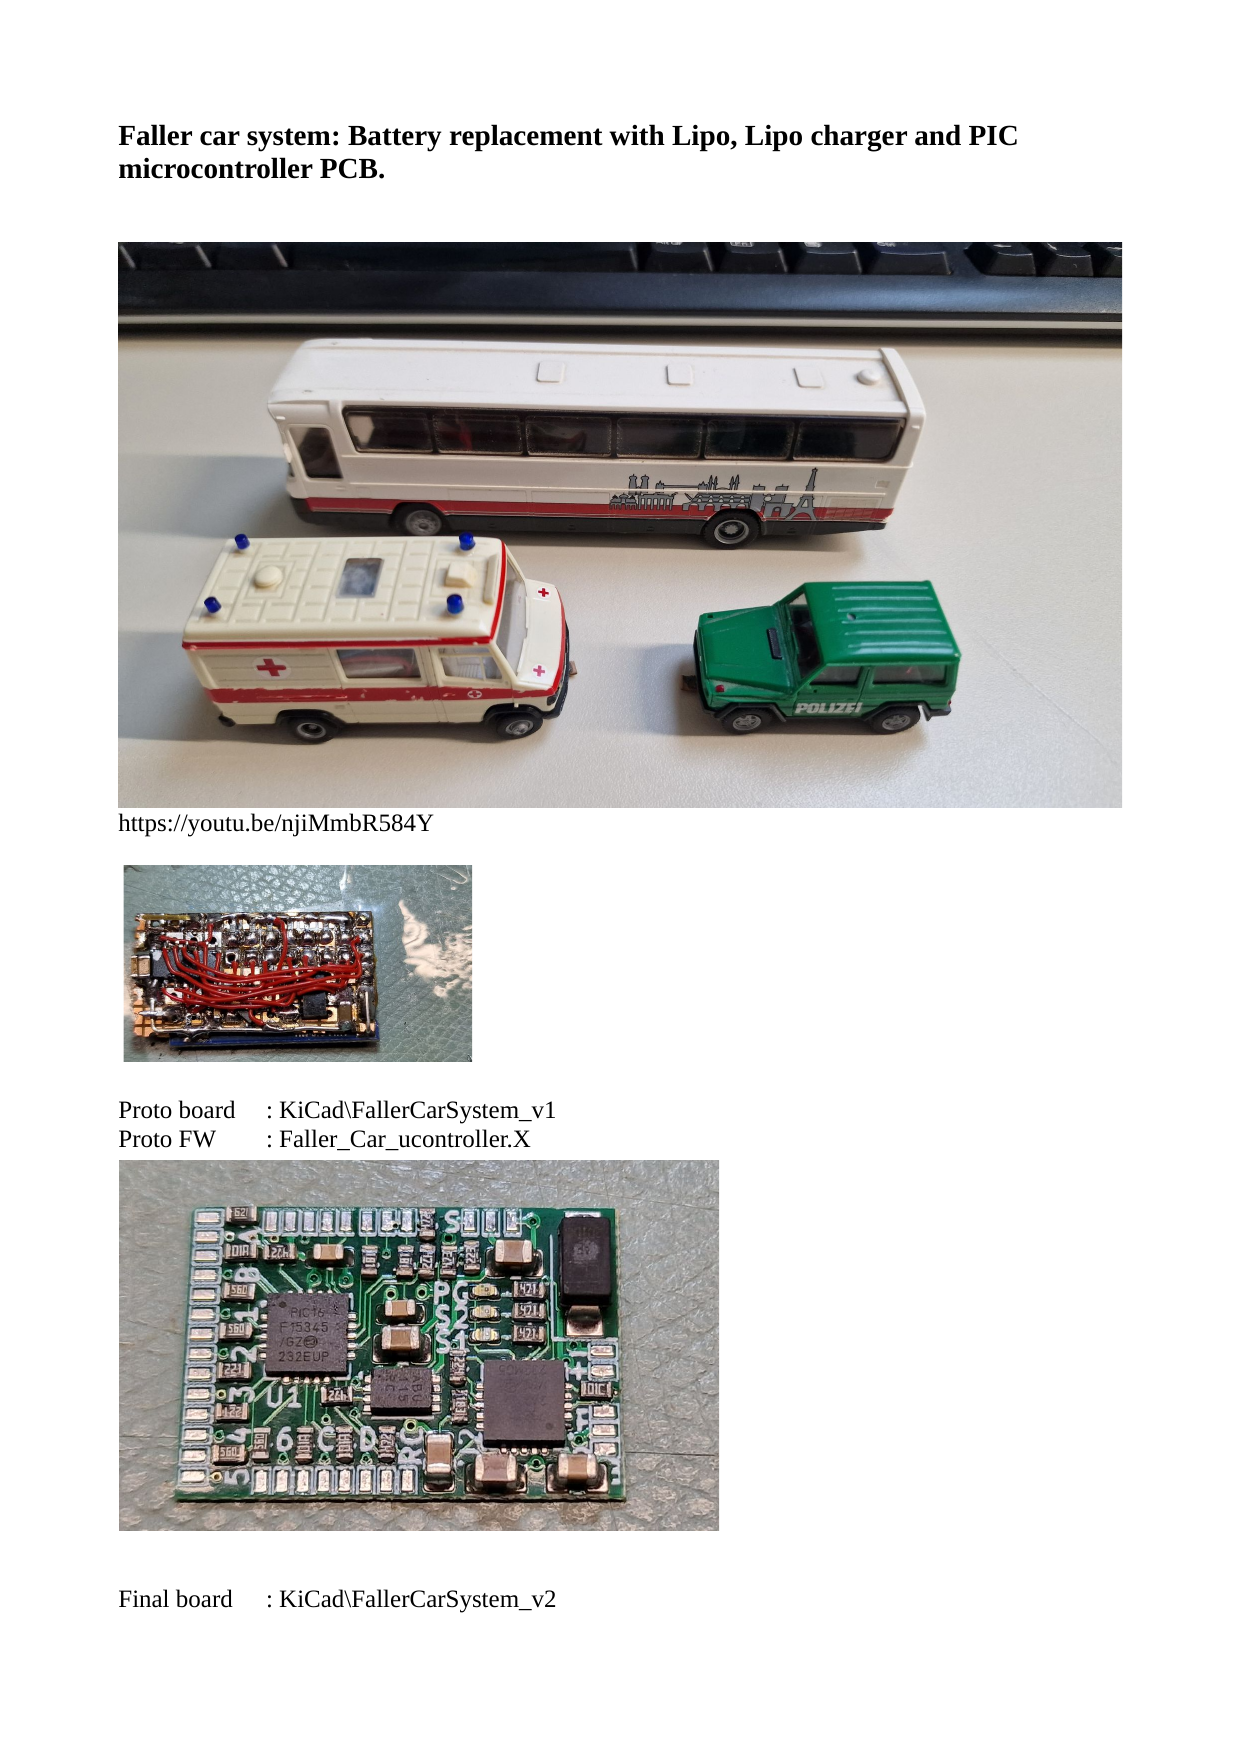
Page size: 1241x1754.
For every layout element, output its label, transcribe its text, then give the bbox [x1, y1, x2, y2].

text Final board : KiCad\FallerCarSystem_v2 [118, 1531, 1122, 1613]
text [118, 214, 1122, 242]
text Proto FW : Faller_Car_ucontroller.X [118, 1124, 1122, 1153]
picture [119, 1160, 720, 1531]
text Proto board : KiCad\FallerCarSystem_v1 [118, 1062, 1122, 1124]
text https://youtu.be/njiMmbR584Y [118, 808, 1122, 837]
picture [123, 865, 473, 1062]
text Faller car system: Battery replacement with Lipo, Lipo charger and PIC microcontroller PCB. [118, 118, 1122, 185]
picture [118, 242, 1123, 808]
